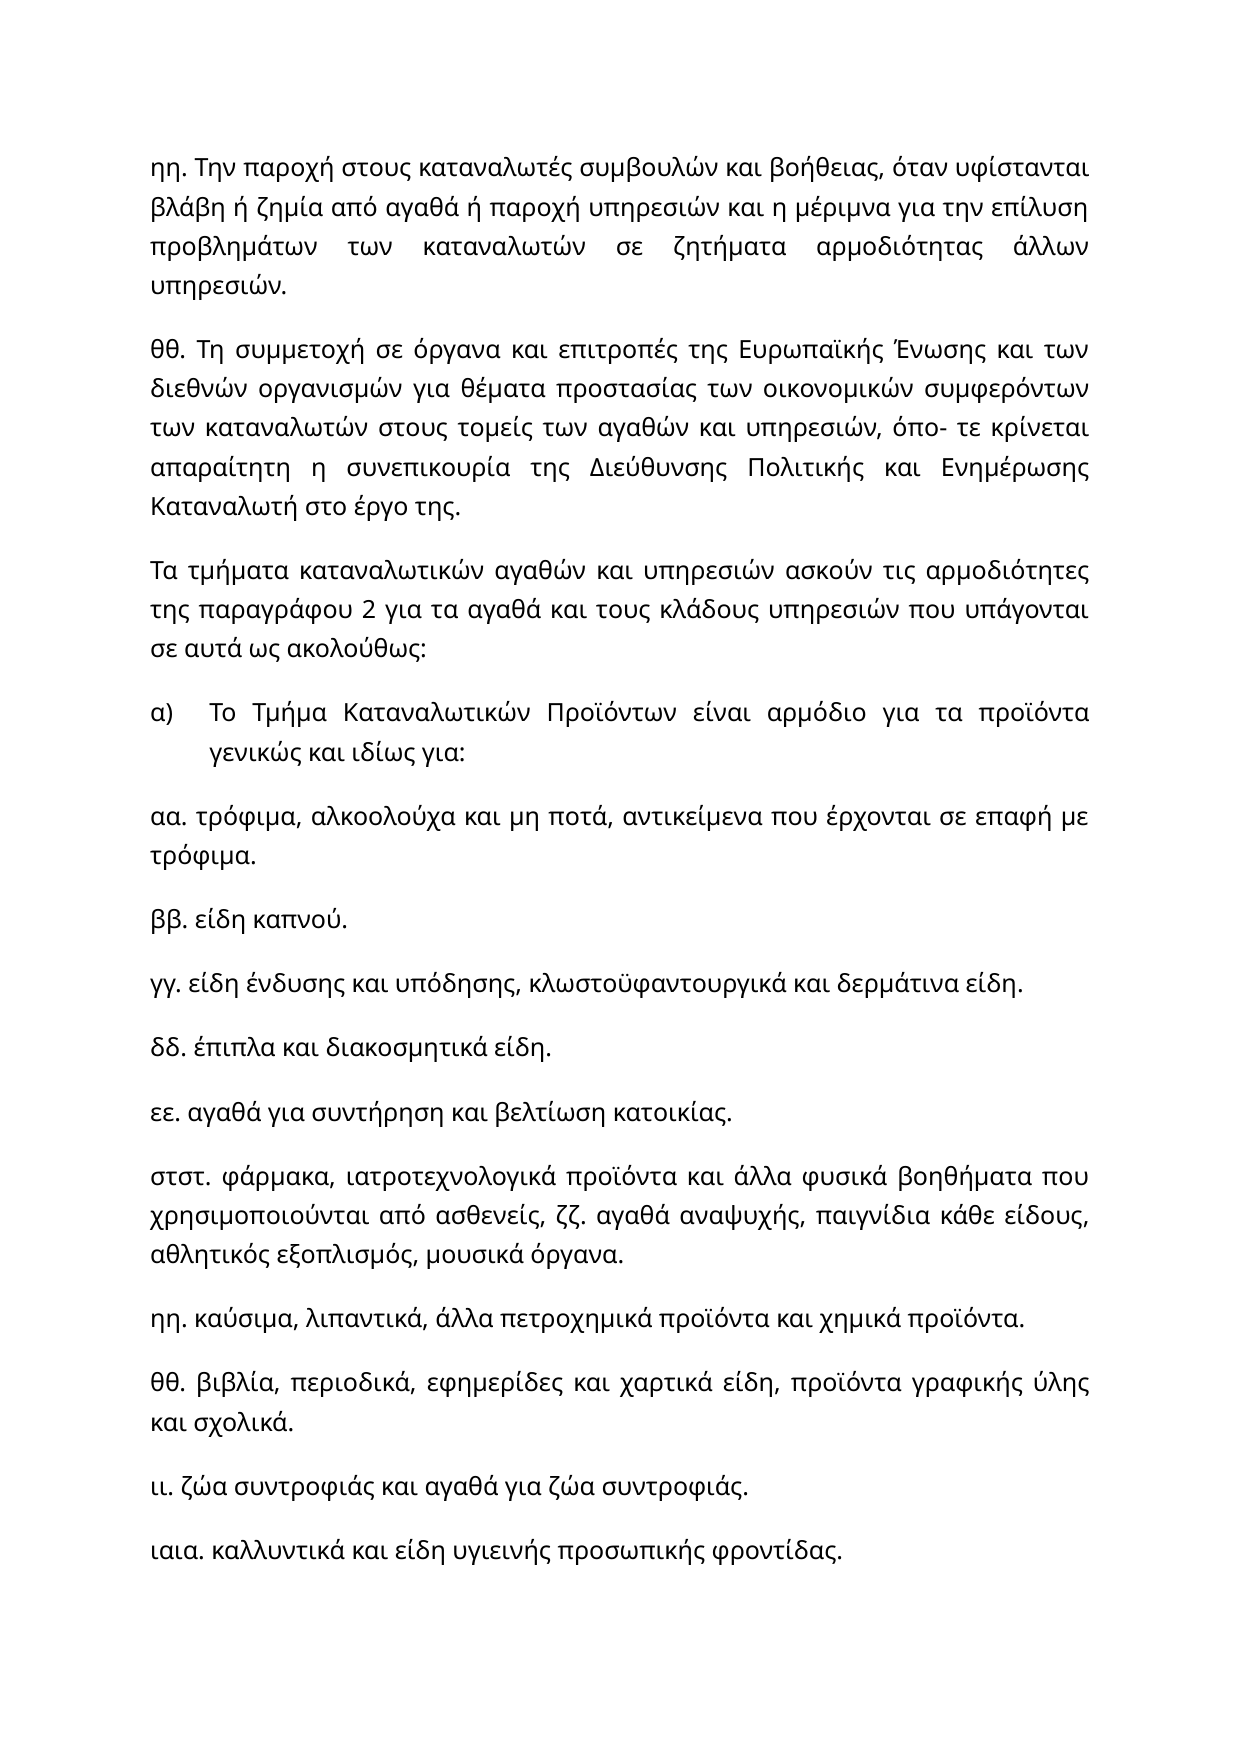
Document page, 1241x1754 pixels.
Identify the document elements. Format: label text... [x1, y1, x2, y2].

text Τα τμήματα καταναλωτικών αγαθών και υπηρεσιών ασκούν τις αρμοδιότητες της παραγράφου 2 για τα αγαθά και τους κλάδους υπηρεσιών που υπάγονται σε αυτά ως ακολούθως: [150, 552, 1090, 665]
list α) Το Τμήμα Καταναλωτικών Προϊόντων είναι αρμόδιο για τα προϊόντα γενικώς και ιδίως για: [150, 695, 1090, 768]
text εε. αγαθά για συντήρηση και βελτίωση κατοικίας. [150, 1094, 1090, 1128]
text αα. τρόφιμα, αλκοολούχα και μη ποτά, αντικείμενα που έρχονται σε επαφή με τρόφιμα. [150, 798, 1090, 872]
text στστ. φάρμακα, ιατροτεχνολογικά προϊόντα και άλλα φυσικά βοηθήματα που χρησιμοποιούνται από ασθενείς, ζζ. αγαθά αναψυχής, παιγνίδια κάθε είδους, αθλητικός εξοπλισμός, μουσικά όργανα. [150, 1158, 1090, 1271]
text ηη. Την παροχή στους καταναλωτές συμβουλών και βοήθειας, όταν υφίστανται βλάβη ή ζημία από αγαθά ή παροχή υπηρεσιών και η μέριμνα για την επίλυση προβλημάτων των καταναλωτών σε ζητήματα αρμοδιότητας άλλων υπηρεσιών. [150, 150, 1090, 302]
text θθ. Τη συμμετοχή σε όργανα και επιτροπές της Ευρωπαϊκής Ένωσης και των διεθνών οργανισμών για θέματα προστασίας των οικονομικών συμφερόντων των καταναλωτών στους τομείς των αγαθών και υπηρεσιών, όπο- τε κρίνεται απαραίτητη η συνεπικουρία της Διεύθυνσης Πολιτικής και Ενημέρωσης Καταναλωτή στο έργο της. [150, 332, 1090, 522]
text ββ. είδη καπνού. [150, 902, 1090, 936]
text γγ. είδη ένδυσης και υπόδησης, κλωστοϋφαντουργικά και δερμάτινα είδη. [150, 966, 1090, 1000]
text ιαια. καλλυντικά και είδη υγιεινής προσωπικής φροντίδας. [150, 1532, 1090, 1567]
text ιι. ζώα συντροφιάς και αγαθά για ζώα συντροφιάς. [150, 1468, 1090, 1502]
text δδ. έπιπλα και διακοσμητικά είδη. [150, 1030, 1090, 1064]
text ηη. καύσιμα, λιπαντικά, άλλα πετροχημικά προϊόντα και χημικά προϊόντα. [150, 1301, 1090, 1335]
text θθ. βιβλία, περιοδικά, εφημερίδες και χαρτικά είδη, προϊόντα γραφικής ύλης και σχολικά. [150, 1365, 1090, 1438]
